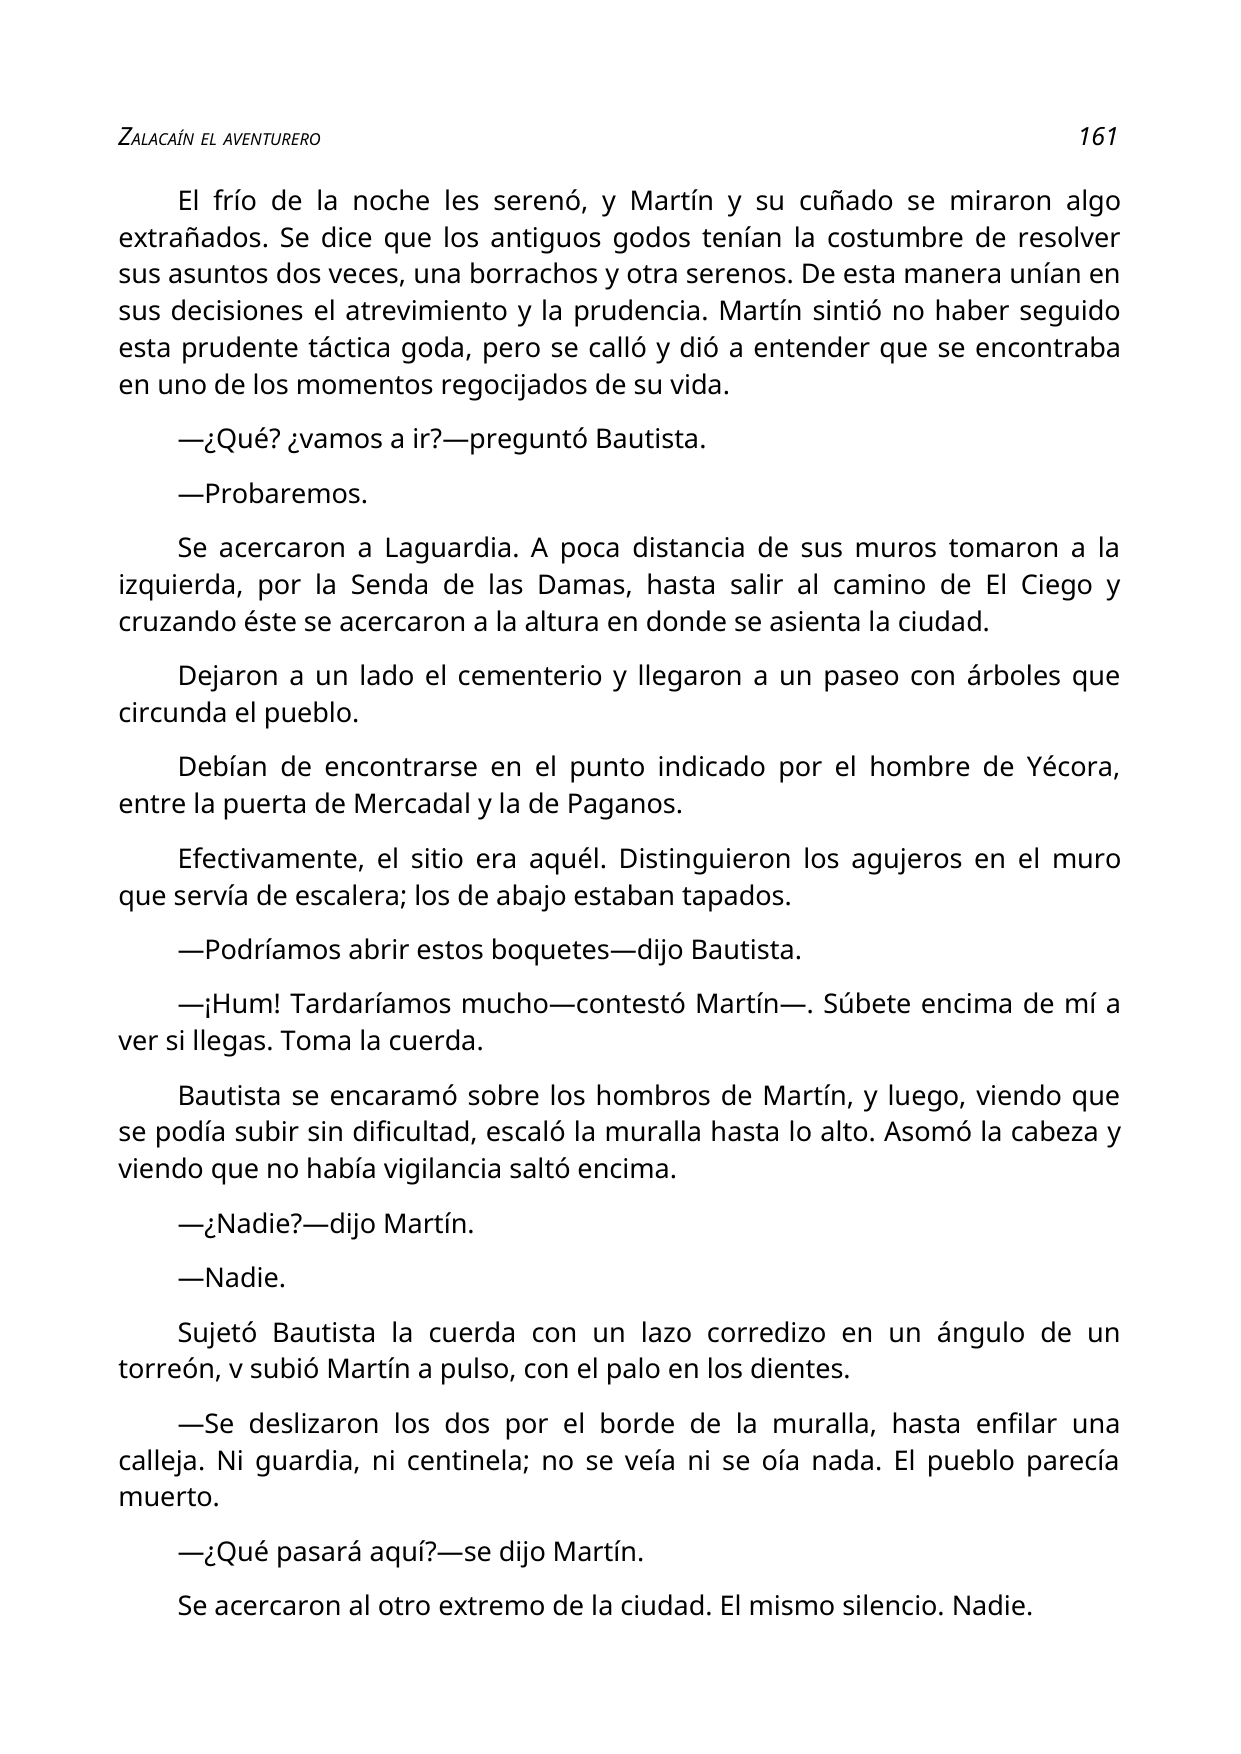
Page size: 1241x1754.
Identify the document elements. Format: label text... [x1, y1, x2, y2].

text —Podríamos abrir estos boquetes—dijo Bautista. [118, 931, 1122, 967]
text —Se deslizaron los dos por el borde de la muralla, hasta enfilar una calleja. Ni guardia, ni centinela; no se veía ni se oía nada. El pueblo parecía muerto. [118, 1404, 1122, 1515]
text —¿Nadie?—dijo Martín. [118, 1204, 1122, 1241]
text —Probaremos. [118, 474, 1122, 511]
text Efectivamente, el sitio era aquél. Distinguieron los agujeros en el muro que servía de escalera; los de abajo estaban tapados. [118, 839, 1122, 913]
text —¡Hum! Tardaríamos mucho—contestó Martín—. Súbete encima de mí a ver si llegas. Toma la cuerda. [118, 985, 1122, 1059]
text —¿Qué? ¿vamos a ir?—preguntó Bautista. [118, 420, 1122, 457]
text Sujetó Bautista la cuerda con un lazo corredizo en un ángulo de un torreón, v subió Martín a pulso, con el palo en los dientes. [118, 1313, 1122, 1387]
text Se acercaron a Laguardia. A poca distancia de sus muros tomaron a la izquierda, por la Senda de las Damas, hasta salir al camino de El Ciego y cruzando éste se acercaron a la altura en donde se asienta la ciudad. [118, 529, 1122, 639]
text —¿Qué pasará aquí?—se dijo Martín. [118, 1533, 1122, 1569]
text Se acercaron al otro extremo de la ciudad. El mismo silencio. Nadie. [118, 1587, 1122, 1624]
text Debían de encontrarse en el punto indicado por el hombre de Yécora, entre la puerta de Mercadal y la de Paganos. [118, 748, 1122, 822]
text El frío de la noche les serenó, y Martín y su cuñado se miraron algo extrañados. Se dice que los antiguos godos tenían la costumbre de resolver sus asuntos dos veces, una borrachos y otra serenos. De esta manera unían en sus decisiones el atrevimiento y la prudencia. Martín sintió no haber seguido esta prudente táctica goda, pero se calló y dió a entender que se encontraba en uno de los momentos regocijados de su vida. [118, 182, 1122, 402]
text —Nadie. [118, 1259, 1122, 1296]
text Dejaron a un lado el cementerio y llegaron a un paseo con árboles que circunda el pueblo. [118, 657, 1122, 730]
text Bautista se encaramó sobre los hombros de Martín, y luego, viendo que se podía subir sin dificultad, escaló la muralla hasta lo alto. Asomó la cabeza y viendo que no había vigilancia saltó encima. [118, 1076, 1122, 1187]
